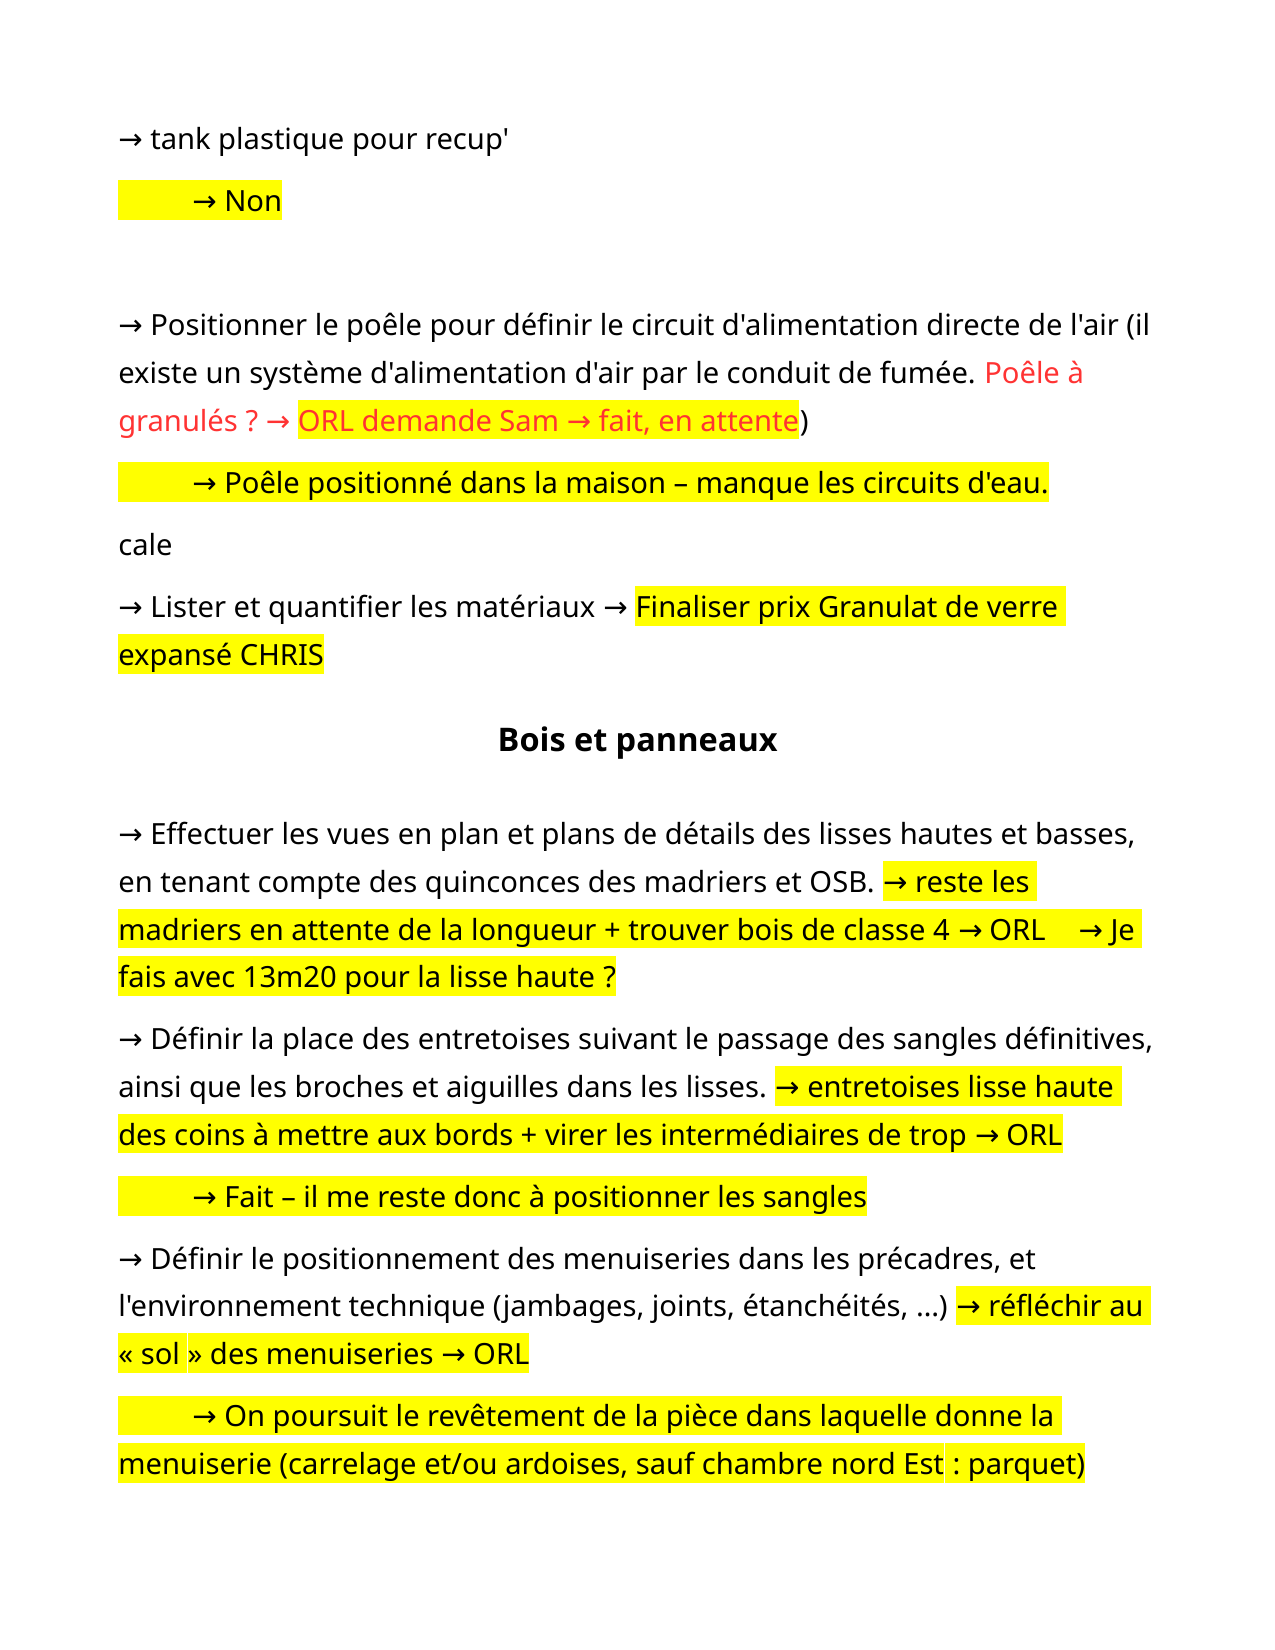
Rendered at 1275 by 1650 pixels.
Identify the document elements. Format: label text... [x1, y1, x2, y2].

subtitle Bois et panneaux [118, 717, 1157, 761]
text → On poursuit le revêtement de la pièce dans laquelle donne la menuiserie (carrelage et/ou ardoises, sauf chambre nord Est : parquet) [118, 1396, 1157, 1483]
text → Lister et quantifier les matériaux → Finaliser prix Granulat de verre expansé CHRIS [118, 586, 1157, 674]
text → Fait – il me reste donc à positionner les sangles [118, 1176, 1157, 1216]
text → Définir la place des entretoises suivant le passage des sangles définitives, ainsi que les broches et aiguilles dans les lisses. → entretoises lisse haute des coins à mettre aux bords + virer les intermédiaires de trop → ORL [118, 1018, 1157, 1153]
text → Poêle positionné dans la maison – manque les circuits d'eau. [118, 462, 1157, 502]
text → Positionner le poêle pour définir le circuit d'alimentation directe de l'air (il existe un système d'alimentation d'air par le conduit de fumée. Poêle à granulés ? → ORL demande Sam → fait, en attente) [118, 305, 1157, 439]
text → Effectuer les vues en plan et plans de détails des lisses hautes et basses, en tenant compte des quinconces des madriers et OSB. → reste les madriers en attente de la longueur + trouver bois de classe 4 → ORL → Je fais avec 13m20 pour la lisse haute ? [118, 813, 1157, 996]
text → Non [118, 180, 1157, 220]
text → Définir le positionnement des menuiseries dans les précadres, et l'environnement technique (jambages, joints, étanchéités, …) → réfléchir au « sol » des menuiseries → ORL [118, 1238, 1157, 1373]
text → tank plastique pour recup' [118, 118, 1157, 158]
text cale [118, 524, 1157, 564]
